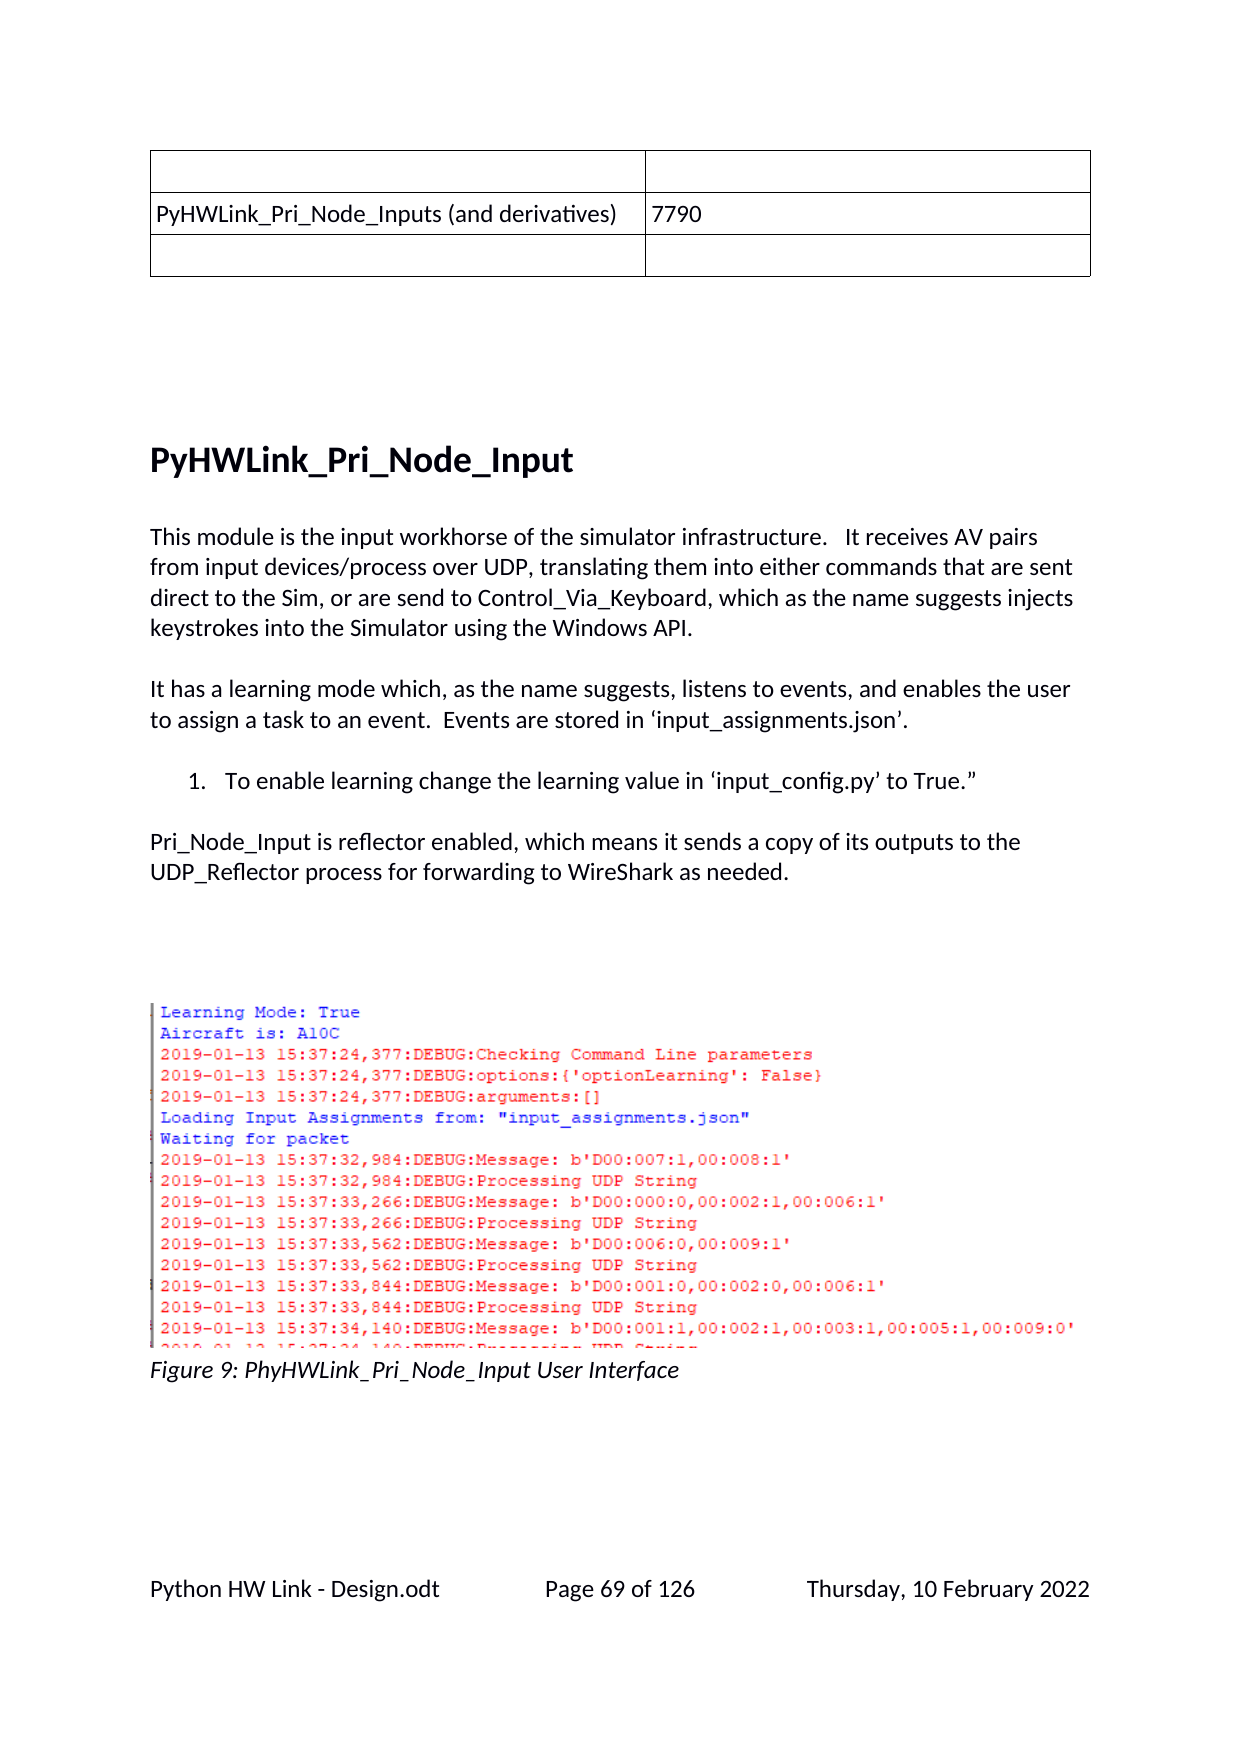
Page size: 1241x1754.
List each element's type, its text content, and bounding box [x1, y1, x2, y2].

list To enable learning change the learning value in ‘input_config.py’ to True.” [187, 765, 1090, 795]
table_cell PyHWLink_Pri_Node_Inputs (and derivatives) [151, 193, 645, 234]
table_cell [151, 235, 645, 276]
text This module is the input workhorse of the simulator infrastructure. It receives AV pairs from input devices/process over UDP, translating them into either commands that are sent direct to the Sim, or are send to Control_Via_Keyboard, which as the name suggests injects keystrokes into the Simulator using the Windows API. [150, 521, 1090, 643]
table_cell 7790 [646, 193, 1090, 234]
text Figure 9: PhyHWLink_Pri_Node_Input User Interface [150, 1348, 1090, 1385]
picture [150, 1003, 1091, 1348]
subtitle PyHWLink_Pri_Node_Input [150, 436, 1090, 482]
table_cell [151, 151, 645, 192]
text Pri_Node_Input is reflector enabled, which means it sends a copy of its outputs to the UDP_Reflector process for forwarding to WireShark as needed. [150, 826, 1090, 887]
text It has a learning mode which, as the name suggests, listens to events, and enables the user to assign a task to an event. Events are stored in ‘input_assignments.json’. [150, 673, 1090, 734]
table_cell [646, 235, 1090, 276]
table_cell [646, 151, 1090, 192]
